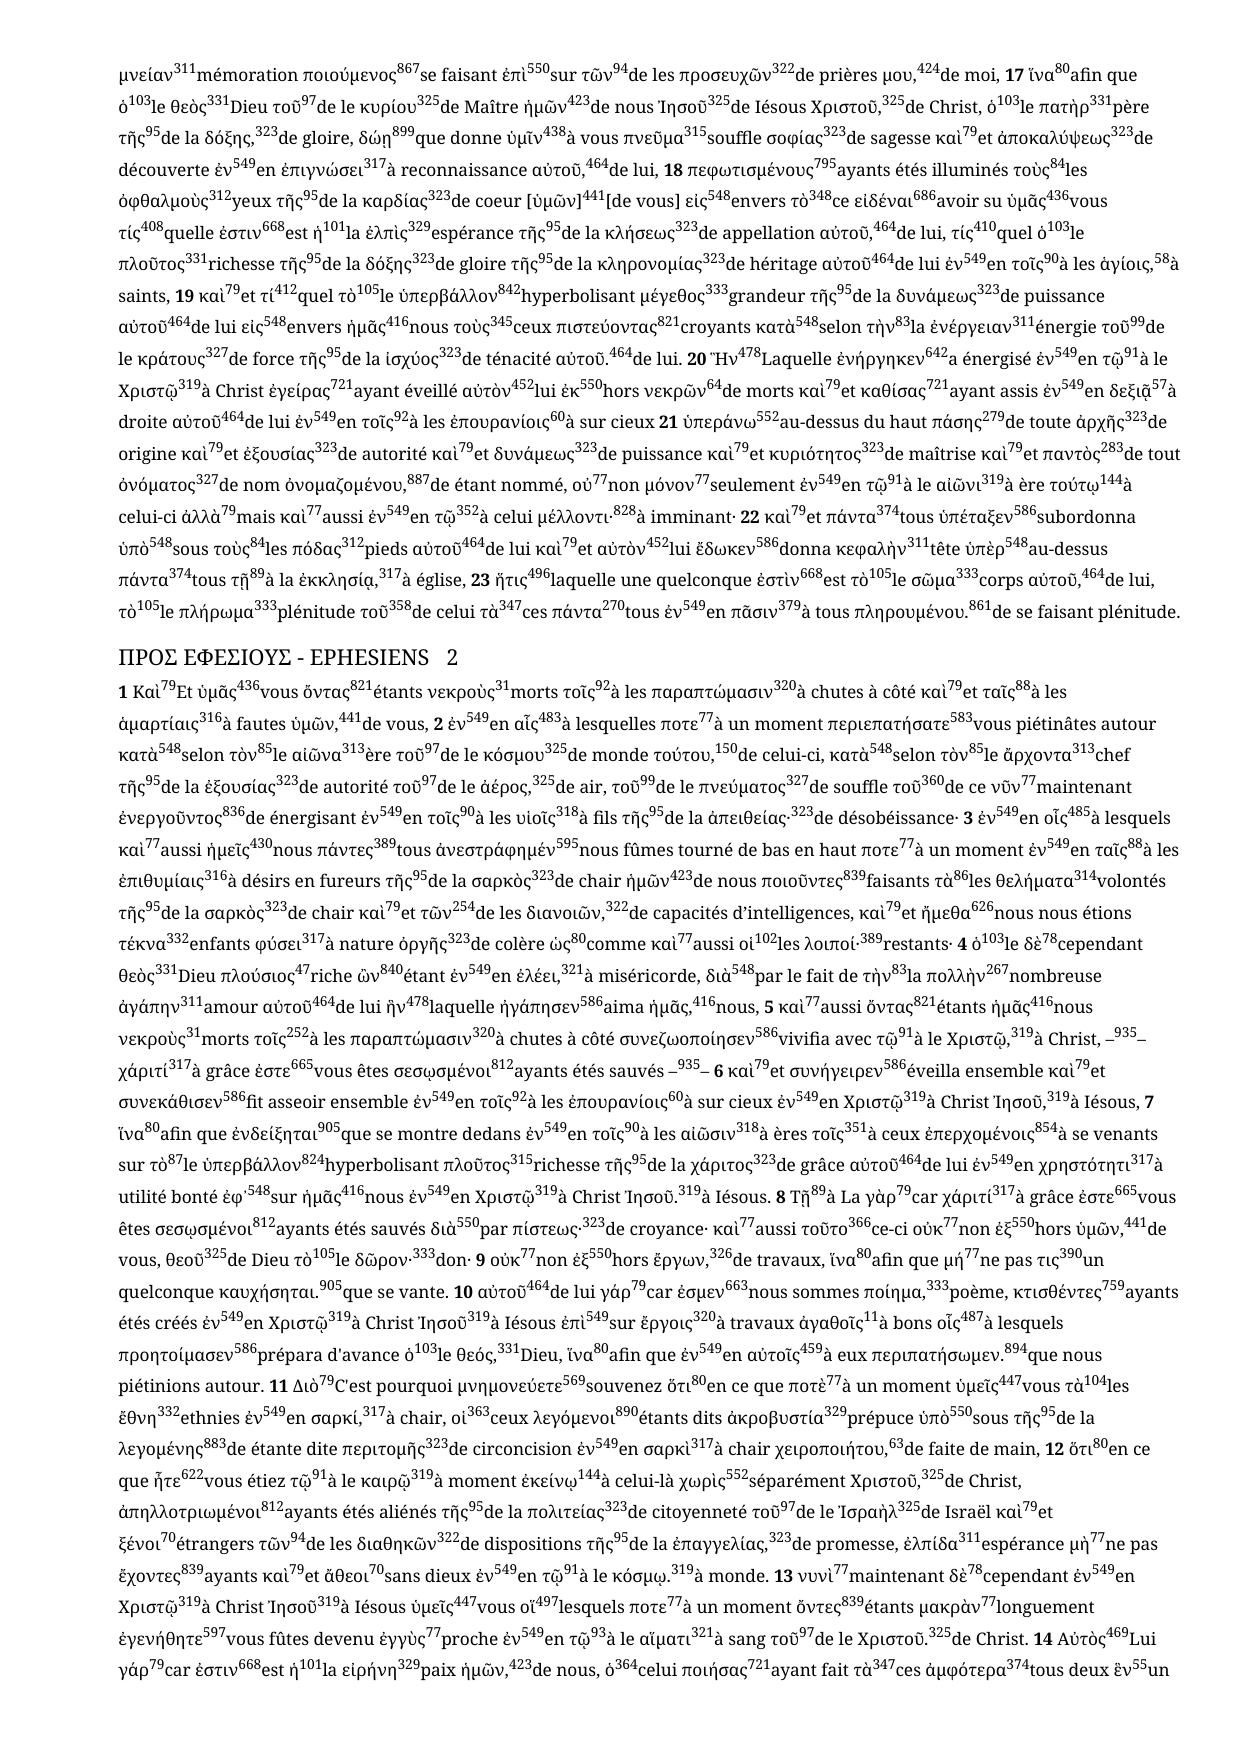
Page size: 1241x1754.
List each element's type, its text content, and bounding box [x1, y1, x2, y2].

text 1 Καὶ79Et ὑμᾶς436vous ὄντας821étants νεκροὺς31morts τοῖς92à les παραπτώμασιν320à chutes à côté καὶ79et ταῖς88à les ἁμαρτίαις316à fautes ὑμῶν,441de vous, 2 ἐν549en αἷς483à lesquelles ποτε77à un moment περιεπατήσατε583vous piétinâtes autour κατὰ548selon τὸν85le αἰῶνα313ère τοῦ97de le κόσμου325de monde τούτου,150de celui-ci, κατὰ548selon τὸν85le ἄρχοντα313chef τῆς95de la ἐξουσίας323de autorité τοῦ97de le ἀέρος,325de air, τοῦ99de le πνεύματος327de souffle τοῦ360de ce νῦν77maintenant ἐνεργοῦντος836de énergisant ἐν549en τοῖς90à les υἱοῖς318à fils τῆς95de la ἀπειθείας·323de désobéissance· 3 ἐν549en οἷς485à lesquels καὶ77aussi ἡμεῖς430nous πάντες389tous ἀνεστράφημέν595nous fûmes tourné de bas en haut ποτε77à un moment ἐν549en ταῖς88à les ἐπιθυμίαις316à désirs en fureurs τῆς95de la σαρκὸς323de chair ἡμῶν423de nous ποιοῦντες839faisants τὰ86les θελήματα314volontés τῆς95de la σαρκὸς323de chair καὶ79et τῶν254de les διανοιῶν,322de capacités d’intelligences, καὶ79et ἤμεθα626nous nous étions τέκνα332enfants φύσει317à nature ὀργῆς323de colère ὡς80comme καὶ77aussi οἱ102les λοιποί·389restants· 4 ὁ103le δὲ78cependant θεὸς331Dieu πλούσιος47riche ὢν840étant ἐν549en ἐλέει,321à miséricorde, διὰ548par le fait de τὴν83la πολλὴν267nombreuse ἀγάπην311amour αὐτοῦ464de lui ἣν478laquelle ἠγάπησεν586aima ἡμᾶς,416nous, 5 καὶ77aussi ὄντας821étants ἡμᾶς416nous νεκροὺς31morts τοῖς252à les παραπτώμασιν320à chutes à côté συνεζωοποίησεν586vivifia avec τῷ91à le Χριστῷ,319à Christ, –935– χάριτί317à grâce ἐστε665vous êtes σεσῳσμένοι812ayants étés sauvés –935– 6 καὶ79et συνήγειρεν586éveilla ensemble καὶ79et συνεκάθισεν586fit asseoir ensemble ἐν549en τοῖς92à les ἐπουρανίοις60à sur cieux ἐν549en Χριστῷ319à Christ Ἰησοῦ,319à Iésous, 7 ἵνα80afin que ἐνδείξηται905que se montre dedans ἐν549en τοῖς90à les αἰῶσιν318à ères τοῖς351à ceux ἐπερχομένοις854à se venants sur τὸ87le ὑπερβάλλον824hyperbolisant πλοῦτος315richesse τῆς95de la χάριτος323de grâce αὐτοῦ464de lui ἐν549en χρηστότητι317à utilité bonté ἐφ᾽548sur ἡμᾶς416nous ἐν549en Χριστῷ319à Christ Ἰησοῦ.319à Iésous. 8 Τῇ89à La γὰρ79car χάριτί317à grâce ἐστε665vous êtes σεσῳσμένοι812ayants étés sauvés διὰ550par πίστεως·323de croyance· καὶ77aussi τοῦτο366ce-ci οὐκ77non ἐξ550hors ὑμῶν,441de vous, θεοῦ325de Dieu τὸ105le δῶρον·333don· 9 οὐκ77non ἐξ550hors ἔργων,326de travaux, ἵνα80afin que μή77ne pas τις390un quelconque καυχήσηται.905que se vante. 10 αὐτοῦ464de lui γάρ79car ἐσμεν663nous sommes ποίημα,333poème, κτισθέντες759ayants étés créés ἐν549en Χριστῷ319à Christ Ἰησοῦ319à Iésous ἐπὶ549sur ἔργοις320à travaux ἀγαθοῖς11à bons οἷς487à lesquels προητοίμασεν586prépara d'avance ὁ103le θεός,331Dieu, ἵνα80afin que ἐν549en αὐτοῖς459à eux περιπατήσωμεν.894que nous piétinions autour. 11 Διὸ79C'est pourquoi μνημονεύετε569souvenez ὅτι80en ce que ποτὲ77à un moment ὑμεῖς447vous τὰ104les ἔθνη332ethnies ἐν549en σαρκί,317à chair, οἱ363ceux λεγόμενοι890étants dits ἀκροβυστία329prépuce ὑπὸ550sous τῆς95de la λεγομένης883de étante dite περιτομῆς323de circoncision ἐν549en σαρκὶ317à chair χειροποιήτου,63de faite de main, 12 ὅτι80en ce que ἦτε622vous étiez τῷ91à le καιρῷ319à moment ἐκείνῳ144à celui-là χωρὶς552séparément Χριστοῦ,325de Christ, ἀπηλλοτριωμένοι812ayants étés aliénés τῆς95de la πολιτείας323de citoyenneté τοῦ97de le Ἰσραὴλ325de Israël καὶ79et ξένοι70étrangers τῶν94de les διαθηκῶν322de dispositions τῆς95de la ἐπαγγελίας,323de promesse, ἐλπίδα311espérance μὴ77ne pas ἔχοντες839ayants καὶ79et ἄθεοι70sans dieux ἐν549en τῷ91à le κόσμῳ.319à monde. 13 νυνὶ77maintenant δὲ78cependant ἐν549en Χριστῷ319à Christ Ἰησοῦ319à Iésous ὑμεῖς447vous οἵ497lesquels ποτε77à un moment ὄντες839étants μακρὰν77longuement ἐγενήθητε597vous fûtes devenu ἐγγὺς77proche ἐν549en τῷ93à le αἵματι321à sang τοῦ97de le Χριστοῦ.325de Christ. 14 Αὐτὸς469Lui γάρ79car ἐστιν668est ἡ101la εἰρήνη329paix ἡμῶν,423de nous, ὁ364celui ποιήσας721ayant fait τὰ347ces ἀμφότερα374tous deux ἓν55un καὶ79et τὸ87le μεσότοιχον315mur mitoyen τοῦ97de le φραγμοῦ325de clôture λύσας,721ayant délié, τὴν83la ἔχθραν311haine ἐν549en τῇ89à la σαρκὶ317à chair αὐτοῦ,464de lui, 15 τὸν85le νόμον313loi τῶν94de les ἐντολῶν322de commandements ἐν549en δόγμασιν320à dogmes καταργήσας,721ayant rendu complètement sans travail, ἵνα80afin que τοὺς84les δύο52deux κτίσῃ899que crée ἐν549en αὐτῷ533à lui-même εἰς548envers ἕνα179un καινὸν4nouveau ἄνθρωπον313être humain ποιῶν840faisant εἰρήνην311paix 16 καὶ79et ἀποκαταλλάξῃ899que réconcilie complètement τοὺς84les ἀμφοτέρους372tous deux ἐν549en ἑνὶ187à un σώματι321à corps τῷ91à le θεῷ319à Dieu διὰ550par τοῦ97de le σταυροῦ,325de croix, ἀποκτείνας721ayant tué catégoriquement τὴν83la ἔχθραν311haine ἐν549en αὐτῷ.458à lui. 17 καὶ79et ἐλθὼν721ayant venu εὐηγγελίσατο592se évangélisa εἰρήνην311paix ὑμῖν438à vous τοῖς485à ceux μακρὰν77longuement καὶ79et εἰρήνην311paix τοῖς351à ceux ἐγγύς·77proche· 18 ὅτι80en ce que δι᾽550par αὐτοῦ464de lui ἔχομεν663nous avons τὴν83la προσαγωγὴν311conduite auprès οἱ363ceux ἀμφότεροι389tous deux ἐν549en ἑνὶ187à un πνεύματι321à souffle πρὸς548vers τὸν85le πατέρα.313père. 19 Ἄρα77Par conséquent οὖν79donc οὐκέτι77non plus ἐστὲ665vous êtes ξένοι70étrangers καὶ79et πάροικοι70maisonnants à côté ἀλλ᾽79mais ἐστὲ665vous êtes συμπολῖται330co-citoyens τῶν96de les ἁγίων64de saints καὶ79et οἰκεῖοι70membres de maisonnée τοῦ97de le θεοῦ,325de Dieu, 20 ἐποικοδομηθέντες759ayants étés édifiés en maison au-dessus ἐπὶ549sur τῷ91à le θεμελίῳ319à fondement τῶν96de les ἀποστόλων324de envoyés καὶ79et προφητῶν,324de prophètes, ὄντος834de étant ἀκρογωνιαίου42de extrémité de l’angle αὐτοῦ537de lui-même Χριστοῦ325de Christ Ἰησοῦ,325de Iésous, 21 ἐν549en ᾧ486à lequel πᾶσα285toute οἰκοδομὴ329édification en maison συναρμολογουμένη889étante jointe ensemble αὔξει668croît εἰς548envers ναὸν313temple ἅγιον4saint ἐν549en κυρίῳ,319à Maître, 22 ἐν549en ᾧ486à lequel καὶ77aussi ὑμεῖς447vous συνοικοδομεῖσθε677vous êtes édifiés en maison ensemble εἰς548envers κατοικητήριον315lieu d'habitat établi τοῦ97de le θεοῦ325de Dieu ἐν549en πνεύματι.321à souffle. [118, 676, 1181, 1682]
text 1 Παῦλος331Paulus ἀπόστολος331envoyé Χριστοῦ325de Christ Ἰησοῦ325de Iésous διὰ550par θελήματος327de volonté θεοῦ325de Dieu τοῖς90à les ἁγίοις58à saints τοῖς351à ceux οὖσιν827à étants [ἐν549[en Ἐφέσῳ]317à Éphèse] καὶ79et πιστοῖς58à croyables ἐν549en Χριστῷ319à Christ Ἰησοῦ,319à Iésous, 2 χάρις329grâce ὑμῖν438à vous καὶ79et εἰρήνη329paix ἀπὸ550au loin θεοῦ325de Dieu πατρὸς325de père ἡμῶν423de nous καὶ79et κυρίου325de Maître Ἰησοῦ325de Iésous Χριστοῦ.325de Christ. 3 Εὐλογητὸς47Élogié ὁ103le θεὸς331Dieu καὶ79et πατὴρ331père τοῦ97de le κυρίου325de Maître ἡμῶν423de nous Ἰησοῦ325de Iésous Χριστοῦ,325de Christ, ὁ364celui εὐλογήσας721ayant élogié ἡμᾶς416nous ἐν549en πάσῃ273à toute εὐλογίᾳ317à éloge πνευματικῇ8à soufflique ἐν549en τοῖς92à les ἐπουρανίοις60à sur cieux ἐν549en Χριστῷ,319à Christ, 4 καθὼς77de haut en bas comme ἐξελέξατο592se élut ἡμᾶς416nous ἐν549en αὐτῷ458à lui πρὸ550d'avant καταβολῆς323de fondation κόσμου325de monde εἶναι689être ἡμᾶς416nous ἁγίους52saints καὶ79et ἀμώμους52sans reproches κατενώπιον552face à face de haut en bas αὐτοῦ464de lui ἐν549en ἀγάπῃ,317à amour, 5 προορίσας721ayant prédéterminé ἡμᾶς416nous εἰς548envers υἱοθεσίαν311adoption comme fils διὰ550par Ἰησοῦ325de Iésous Χριστοῦ325de Christ εἰς548envers αὐτόν,528lui-même, κατὰ548selon τὴν83la εὐδοκίαν311estimation en bien τοῦ99de le θελήματος327de volonté αὐτοῦ,464de lui, 6 εἰς548envers ἔπαινον313surlouange δόξης323de gloire τῆς95de la χάριτος323de grâce αὐτοῦ464de lui ἧς490de laquelle ἐχαρίτωσεν586gracia ἡμᾶς416nous ἐν549en τῷ352à celui ἠγαπημένῳ.801à ayant été aimé. 7 Ἐν549En ᾧ486à lequel ἔχομεν663nous avons τὴν83la ἀπολύτρωσιν311rançon intégrale διὰ550par τοῦ99de le αἵματος327de sang αὐτοῦ,464de lui, τὴν83la ἄφεσιν311abandon τῶν98de les παραπτωμάτων,326de chutes à côté, κατὰ548selon τὸ87le πλοῦτος315richesse τῆς95de la χάριτος323de grâce αὐτοῦ464de lui 8 ἧς490de laquelle ἐπερίσσευσεν586surabonda εἰς548envers ἡμᾶς,416nous, ἐν549en πάσῃ273à toute σοφίᾳ317à sagesse καὶ79et φρονήσει,317à pensivité, 9 γνωρίσας721ayant fait connaître ἡμῖν419à nous τὸ87le μυστήριον315mystère τοῦ99de le θελήματος327de volonté αὐτοῦ,464de lui, κατὰ548selon τὴν83la εὐδοκίαν311estimation en bien αὐτοῦ464de lui ἣν478laquelle προέθετο592se proposa ἐν549en αὐτῷ458à lui 10 εἰς548envers οἰκονομίαν311législation de maison τοῦ99de le πληρώματος327de plénitude τῶν96de les καιρῶν,324de moments, ἀνακεφαλαιώσασθαι682se entêter de bas en haut τὰ347ces πάντα270tous ἐν549en τῷ91à le Χριστῷ,319à Christ, τὰ347ces ἐπὶ549sur τοῖς90à les οὐρανοῖς318à cieux καὶ79et τὰ347ces ἐπὶ550sur τῆς95de la γῆς323de terre ἐν549en αὐτῷ.458à lui. 11 Ἐν549En ᾧ486à lequel καὶ77aussi ἐκληρώθημεν595nous fûmes tiré au sort προορισθέντες759ayants étés prédéterminés κατὰ548selon πρόθεσιν311proposition τοῦ358de celui τὰ347ces πάντα270tous ἐνεργοῦντος834de énergisant κατὰ548selon τὴν83la βουλὴν311dessein τοῦ99de le θελήματος327de volonté αὐτοῦ464de lui 12 εἰς548envers τὸ348ce εἶναι689être ἡμᾶς416nous εἰς548envers ἔπαινον313surlouange δόξης323de gloire αὐτοῦ464de lui τοὺς345ceux προηλπικότας769ayants espérés d'avance ἐν549en τῷ91à le Χριστῷ.319à Christ. 13 Ἐν549En ᾧ486à lequel καὶ77aussi ὑμεῖς447vous ἀκούσαντες720ayants écoutés τὸν85le λόγον313discours τῆς95de la ἀληθείας,323de vérité, τὸ87le εὐαγγέλιον315évangile τῆς95de la σωτηρίας323de sauvetage ὑμῶν,441de vous, ἐν549en ᾧ486à lequel καὶ77aussi πιστεύσαντες720ayants crus ἐσφραγίσθητε597vous fûtes scellé τῷ93à le πνεύματι321à souffle τῆς95de la ἐπαγγελίας323de promesse τῷ93à le ἁγίῳ,12à saint, 14 ὅ500lequel ἐστιν668est ἀρραβὼν331arrhe τῆς95de la κληρονομίας323de héritage ἡμῶν,423de nous, εἰς548envers ἀπολύτρωσιν311rançon intégrale τῆς95de la περιποιήσεως,323de conservation, εἰς548envers ἔπαινον313surlouange τῆς95de la δόξης323de gloire αὐτοῦ.464de lui. 15 Διὰ548Par le fait de τοῦτο348ce-ci κἀγὼ431et moi ἀκούσας721ayant écouté τὴν83la καθ᾽548selon ὑμᾶς436vous πίστιν311croyance ἐν549en τῷ91à le κυρίῳ319à Maître Ἰησοῦ319à Iésous καὶ79et [τὴν83[la ἀγάπην]311amour] τὴν83la εἰς548envers πάντας268tous τοὺς84les ἁγίους,52saints, 16 οὐ77non παύομαι670je me pause εὐχαριστῶν840rendant grâce ὑπὲρ550au-dessus ὑμῶν441de vous μνείαν311mémoration ποιούμενος867se faisant ἐπὶ550sur τῶν94de les προσευχῶν322de prières μου,424de moi, 17 ἵνα80afin que ὁ103le θεὸς331Dieu τοῦ97de le κυρίου325de Maître ἡμῶν423de nous Ἰησοῦ325de Iésous Χριστοῦ,325de Christ, ὁ103le πατὴρ331père τῆς95de la δόξης,323de gloire, δώῃ899que donne ὑμῖν438à vous πνεῦμα315souffle σοφίας323de sagesse καὶ79et ἀποκαλύψεως323de découverte ἐν549en ἐπιγνώσει317à reconnaissance αὐτοῦ,464de lui, 18 πεφωτισμένους795ayants étés illuminés τοὺς84les ὀφθαλμοὺς312yeux τῆς95de la καρδίας323de coeur [ὑμῶν]441[de vous] εἰς548envers τὸ348ce εἰδέναι686avoir su ὑμᾶς436vous τίς408quelle ἐστιν668est ἡ101la ἐλπὶς329espérance τῆς95de la κλήσεως323de appellation αὐτοῦ,464de lui, τίς410quel ὁ103le πλοῦτος331richesse τῆς95de la δόξης323de gloire τῆς95de la κληρονομίας323de héritage αὐτοῦ464de lui ἐν549en τοῖς90à les ἁγίοις,58à saints, 19 καὶ79et τί412quel τὸ105le ὑπερβάλλον842hyperbolisant μέγεθος333grandeur τῆς95de la δυνάμεως323de puissance αὐτοῦ464de lui εἰς548envers ἡμᾶς416nous τοὺς345ceux πιστεύοντας821croyants κατὰ548selon τὴν83la ἐνέργειαν311énergie τοῦ99de le κράτους327de force τῆς95de la ἰσχύος323de ténacité αὐτοῦ.464de lui. 20 Ἣν478Laquelle ἐνήργηκεν642a énergisé ἐν549en τῷ91à le Χριστῷ319à Christ ἐγείρας721ayant éveillé αὐτὸν452lui ἐκ550hors νεκρῶν64de morts καὶ79et καθίσας721ayant assis ἐν549en δεξιᾷ57à droite αὐτοῦ464de lui ἐν549en τοῖς92à les ἐπουρανίοις60à sur cieux 21 ὑπεράνω552au-dessus du haut πάσης279de toute ἀρχῆς323de origine καὶ79et ἐξουσίας323de autorité καὶ79et δυνάμεως323de puissance καὶ79et κυριότητος323de maîtrise καὶ79et παντὸς283de tout ὀνόματος327de nom ὀνομαζομένου,887de étant nommé, οὐ77non μόνον77seulement ἐν549en τῷ91à le αἰῶνι319à ère τούτῳ144à celui-ci ἀλλὰ79mais καὶ77aussi ἐν549en τῷ352à celui μέλλοντι·828à imminant· 22 καὶ79et πάντα374tous ὑπέταξεν586subordonna ὑπὸ548sous τοὺς84les πόδας312pieds αὐτοῦ464de lui καὶ79et αὐτὸν452lui ἔδωκεν586donna κεφαλὴν311tête ὑπὲρ548au-dessus πάντα374tous τῇ89à la ἐκκλησίᾳ,317à église, 23 ἥτις496laquelle une quelconque ἐστὶν668est τὸ105le σῶμα333corps αὐτοῦ,464de lui, τὸ105le πλήρωμα333plénitude τοῦ358de celui τὰ347ces πάντα270tous ἐν549en πᾶσιν379à tous πληρουμένου.861de se faisant plénitude. [118, 59, 1181, 623]
text ΠΡΟΣ ΕΦΕΣΙΟΥΣ - EPHESIENS 2 [118, 642, 1181, 672]
